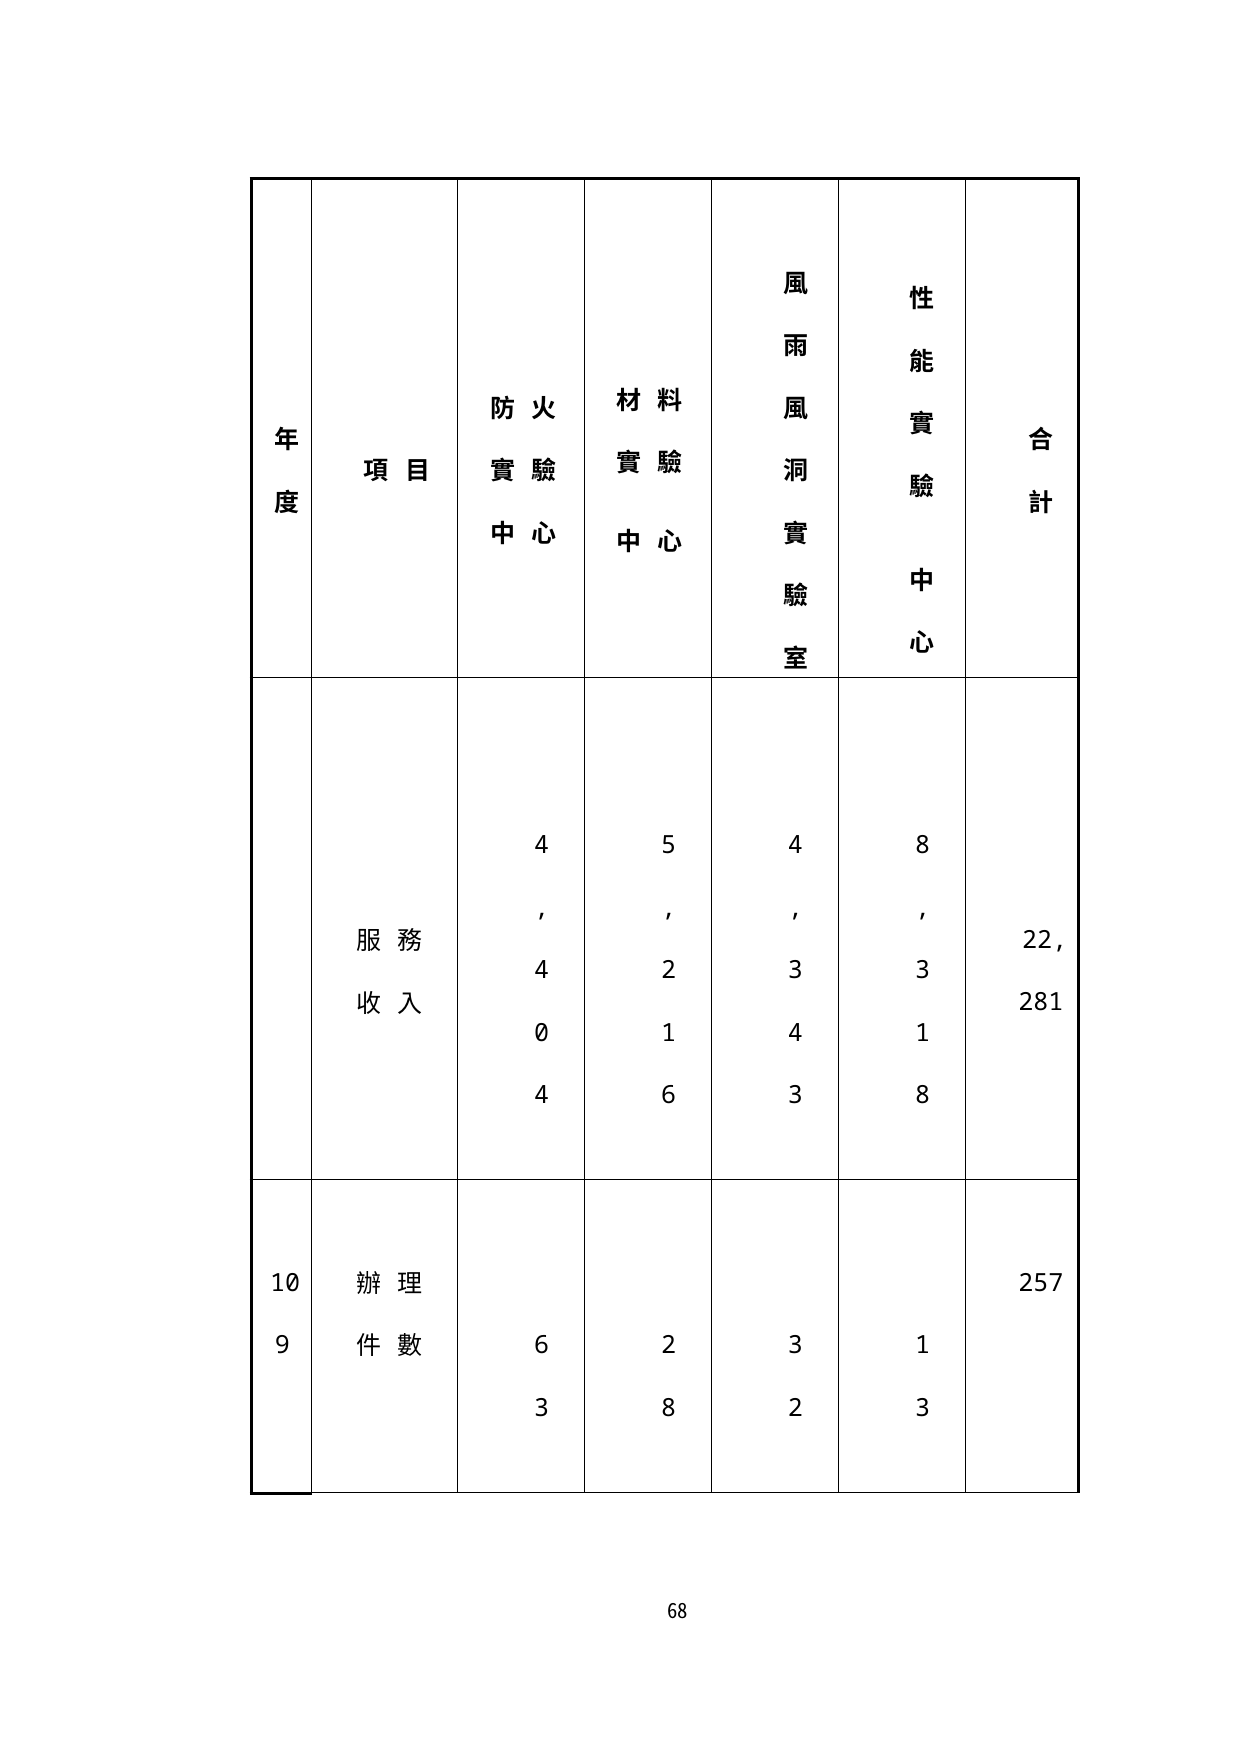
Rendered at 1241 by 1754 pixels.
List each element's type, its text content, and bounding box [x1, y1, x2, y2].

table_header 防火實驗 中心 [458, 180, 584, 677]
table_header 材料實驗 中心 [585, 180, 711, 677]
table_cell 8,318 [839, 678, 965, 1179]
table_header 性能實驗 中心 [839, 180, 965, 677]
table_cell 4,404 [458, 678, 584, 1179]
table_cell 22,281 [966, 678, 1077, 1179]
table_cell 辦理件數 [312, 1180, 457, 1492]
table_cell 服務收入 [312, 678, 457, 1179]
table_cell 4,343 [712, 678, 838, 1179]
table_header 年度 [253, 180, 311, 677]
table_header 合計 [966, 180, 1077, 677]
table_cell 5,216 [585, 678, 711, 1179]
table_cell 13 [839, 1180, 965, 1492]
table_cell 257 [966, 1180, 1077, 1492]
table_cell 28 [585, 1180, 711, 1492]
table_cell 63 [458, 1180, 584, 1492]
table_header 項目 [312, 180, 457, 677]
table_cell 32 [712, 1180, 838, 1492]
table_cell 109 [253, 1180, 311, 1492]
table_header 風雨風洞 實驗室 [712, 180, 838, 677]
table_cell [253, 678, 311, 1179]
